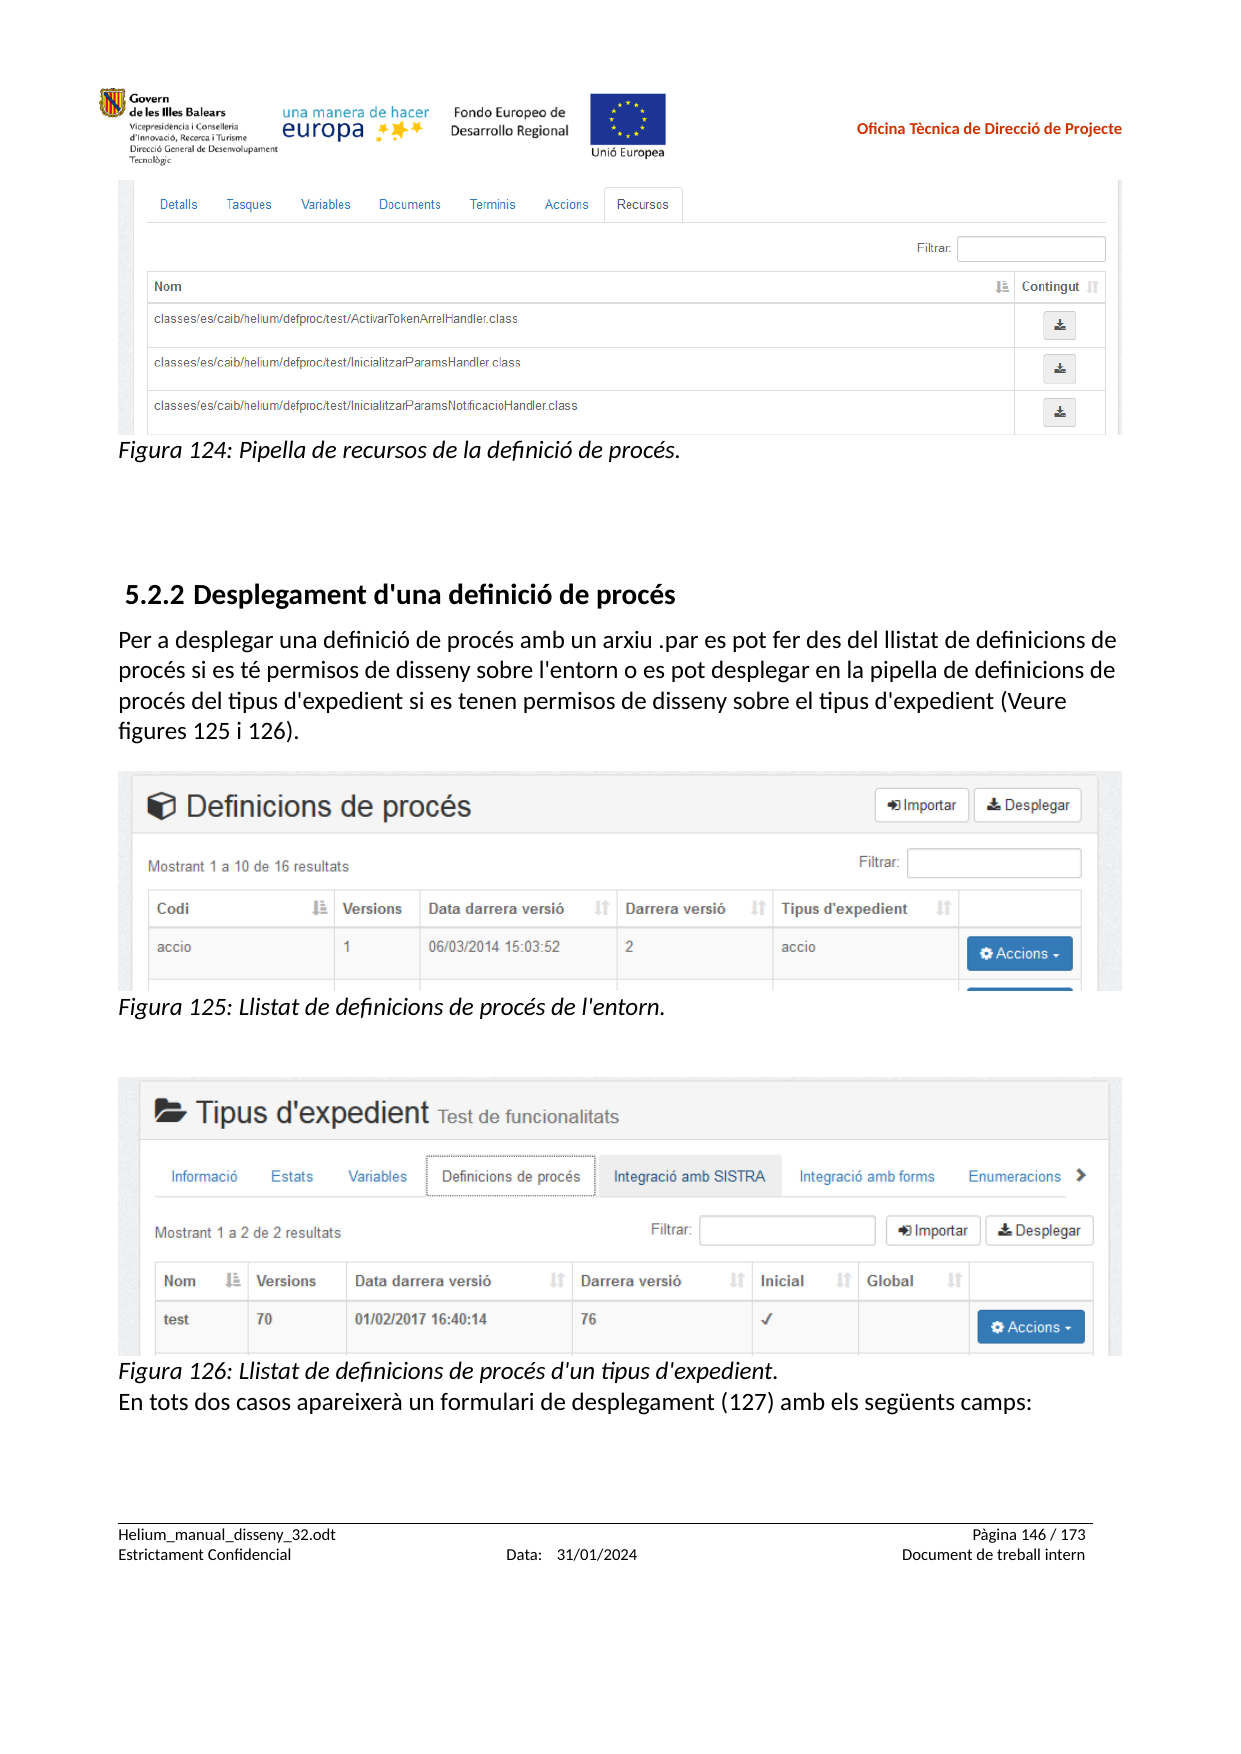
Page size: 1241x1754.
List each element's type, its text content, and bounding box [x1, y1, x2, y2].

text En tots dos casos apareixerà un formulari de desplegament (127) amb els següents camps: [118, 1386, 1122, 1416]
picture [118, 771, 1123, 991]
text Figura 126: Llistat de definicions de procés d'un tipus d'expedient. [118, 1356, 1122, 1386]
picture [99, 87, 668, 166]
text Per a desplegar una definició de procés amb un arxiu .par es pot fer des del llistat de definicions de procés si es té permisos de disseny sobre l'entorn o es pot desplegar en la pipella de definicions de procés del tipus d'expedient si es tenen permisos de disseny sobre el tipus d'expedient (Veure figures 125 i 126). [118, 624, 1122, 746]
subtitle Desplegament d'una definició de procés [118, 576, 1122, 611]
picture [118, 1077, 1123, 1356]
picture [118, 180, 1123, 435]
text Figura 124: Pipella de recursos de la definició de procés. [118, 435, 1122, 465]
text Figura 125: Llistat de definicions de procés de l'entorn. [118, 991, 1122, 1022]
